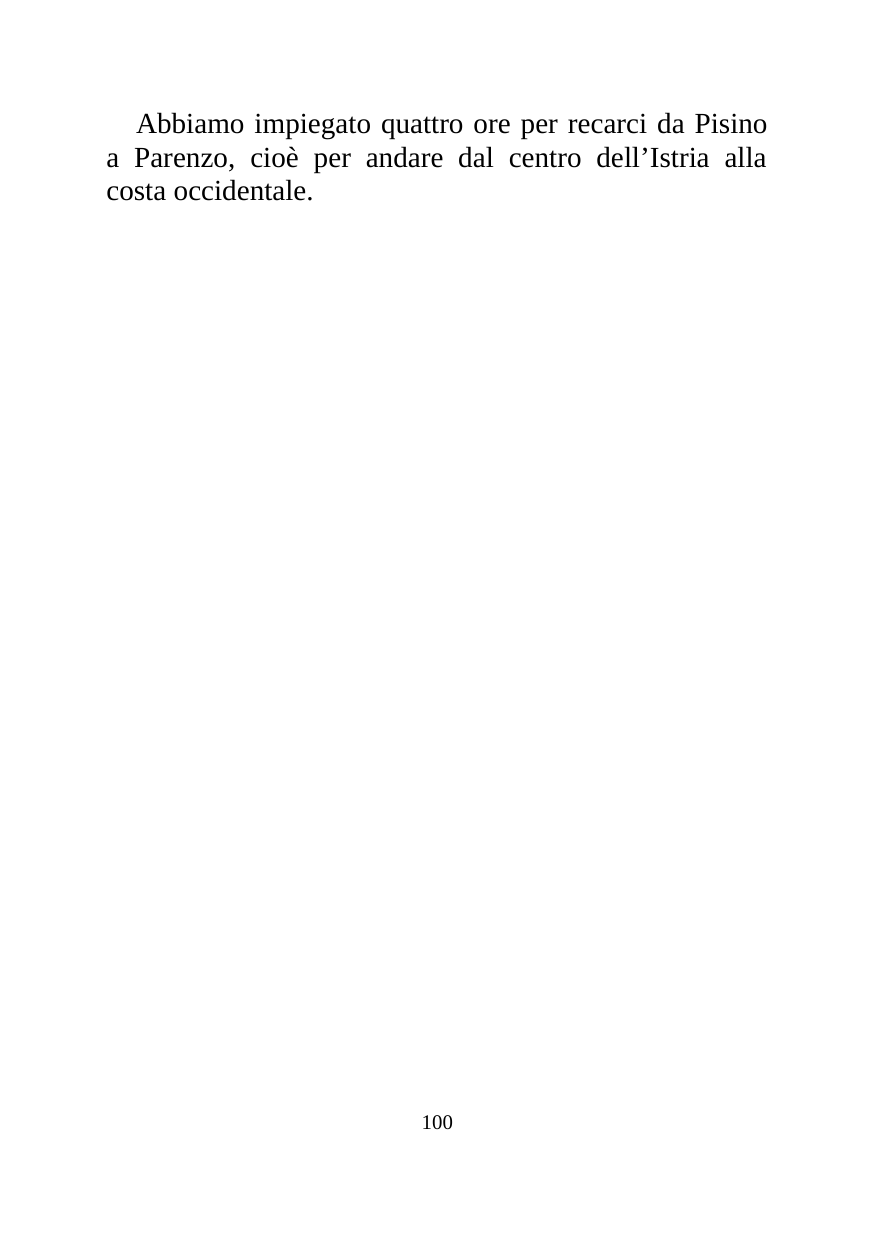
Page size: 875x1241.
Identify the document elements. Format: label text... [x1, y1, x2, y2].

text Abbiamo impiegato quattro ore per recarci da Pisino a Parenzo, cioè per andare dal centro dell’Istria alla costa occidentale. [106, 106, 768, 207]
